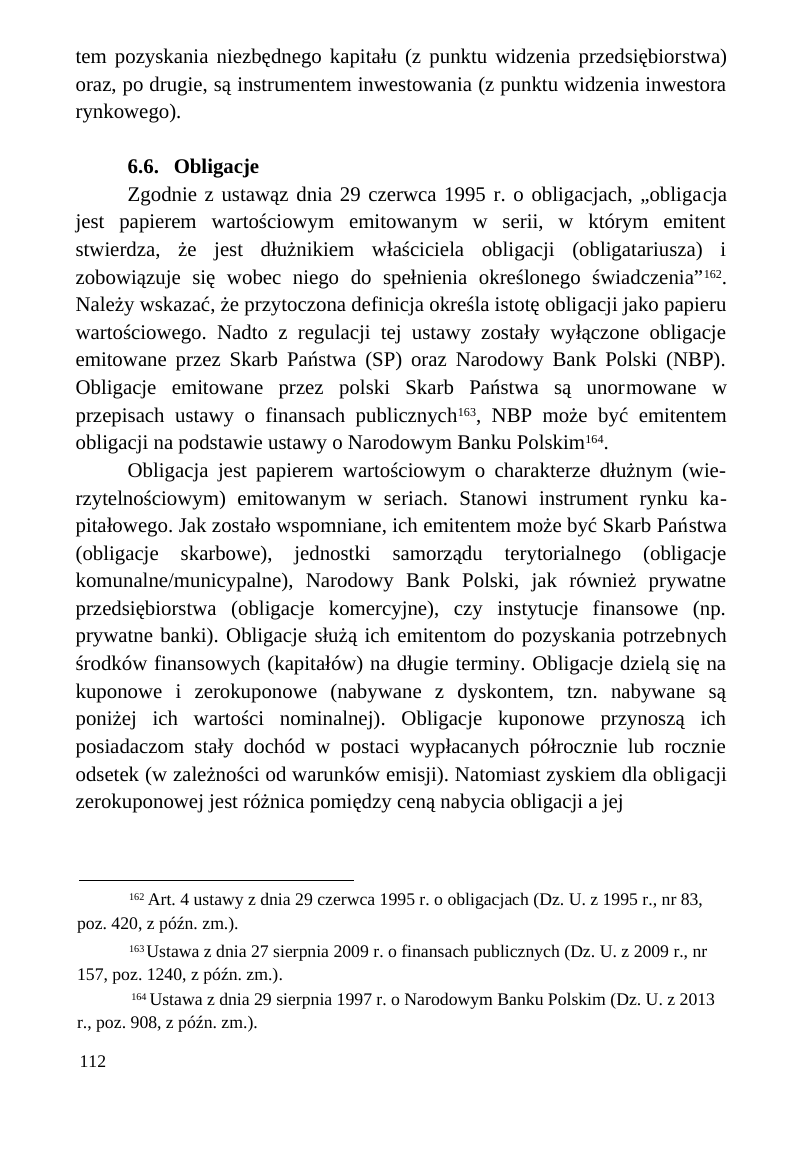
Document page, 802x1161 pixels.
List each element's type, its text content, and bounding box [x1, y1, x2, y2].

text tem pozyskania niezbędnego kapitału (z punktu widzenia przedsiębior­stwa) oraz, po drugie, są instrumentem inwestowania (z punktu widzenia inwestora rynkowego). [75, 44, 727, 123]
text Zgodnie z ustawąz dnia 29 czerwca 1995 r. o obligacjach, „obliga­cja jest papierem wartościowym emitowanym w serii, w którym emitent stwierdza, że jest dłużnikiem właściciela obligacji (obligatariusza) i zobowiązuje się wobec niego do spełnienia określonego świadczenia”162. Należy wskazać, że przytoczona definicja określa istotę obligacji jako papieru wartościowego. Nadto z regulacji tej ustawy zostały wyłączone obligacje emitowane przez Skarb Państwa (SP) oraz Narodowy Bank Polski (NBP). Obligacje emitowane przez polski Skarb Państwa są unor­mowane w przepisach ustawy o finansach publicznych163, NBP może być emitentem obligacji na podstawie ustawy o Narodowym Banku Polskim164. [75, 182, 727, 454]
text 163 Ustawa z dnia 27 sierpnia 2009 r. o finansach publicznych (Dz. U. z 2009 r., nr 157, poz. 1240, z późn. zm.). [77, 941, 725, 984]
text Obligacja jest papierem wartościowym o charakterze dłużnym (wie- rzytelnościowym) emitowanym w seriach. Stanowi instrument rynku ka­pitałowego. Jak zostało wspomniane, ich emitentem może być Skarb Pań­stwa (obligacje skarbowe), jednostki samorządu terytorialnego (obligacje komunalne/municypalne), Narodowy Bank Polski, jak również prywatne przedsiębiorstwa (obligacje komercyjne), czy instytucje finansowe (np. prywatne banki). Obligacje służą ich emitentom do pozyskania potrzeb­nych środków finansowych (kapitałów) na długie terminy. Obligacje dzielą się na kuponowe i zerokuponowe (nabywane z dyskontem, tzn. nabywane są poniżej ich wartości nominalnej). Obligacje kuponowe przynoszą ich posiadaczom stały dochód w postaci wypłacanych półrocznie lub rocznie odsetek (w zależności od warunków emisji). Natomiast zyskiem dla obli­gacji zerokuponowej jest różnica pomiędzy ceną nabycia obligacji a jej [75, 458, 727, 813]
subtitle 6.6. Obligacje [75, 154, 727, 178]
text 162 Art. 4 ustawy z dnia 29 czerwca 1995 r. o obligacjach (Dz. U. z 1995 r., nr 83, poz. 420, z późn. zm.). [77, 889, 725, 933]
text 164 Ustawa z dnia 29 sierpnia 1997 r. o Narodowym Banku Polskim (Dz. U. z 2013 r., poz. 908, z późn. zm.). [77, 988, 725, 1032]
text 112 [79, 1051, 112, 1072]
